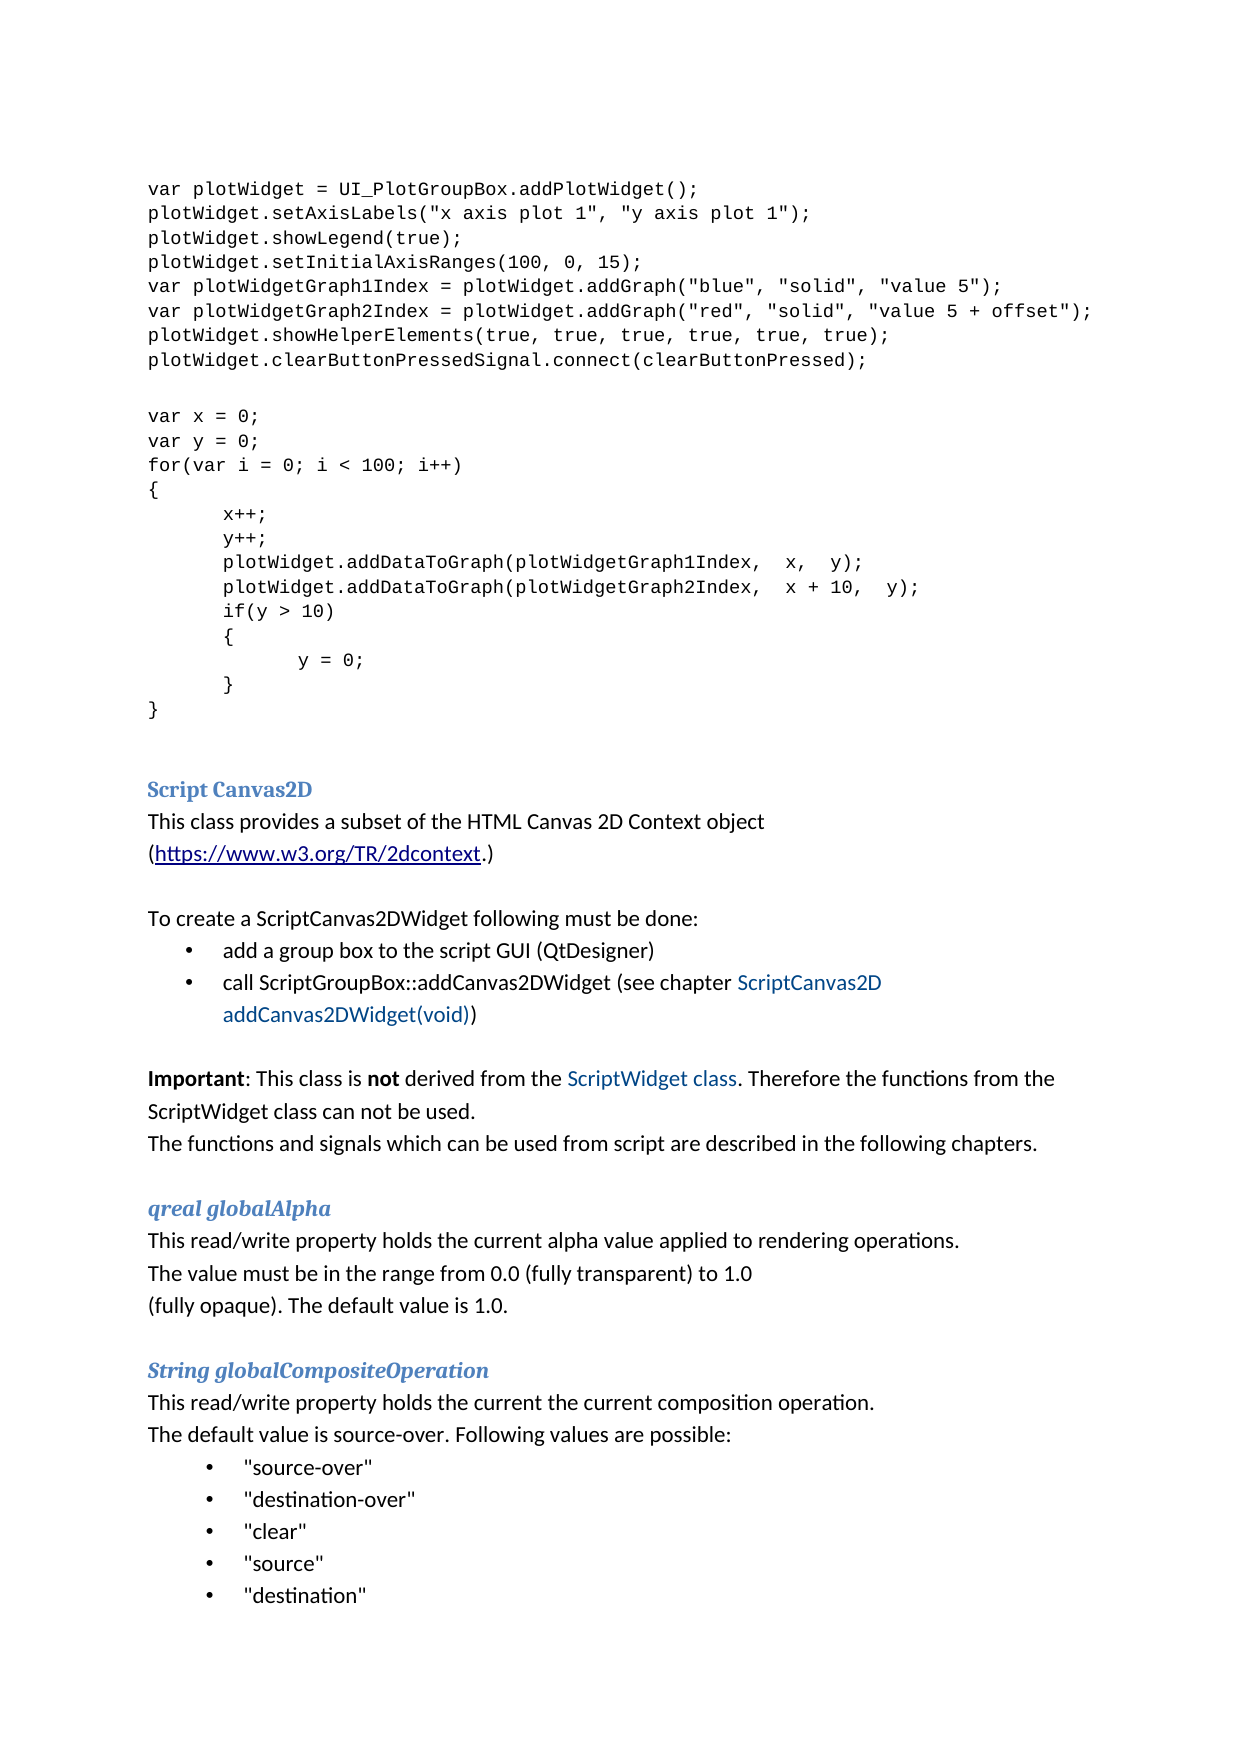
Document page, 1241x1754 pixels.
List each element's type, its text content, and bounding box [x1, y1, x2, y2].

text This read/write property holds the current alpha value applied to rendering operations. [148, 1226, 1093, 1254]
text var plotWidget = UI_PlotGroupBox.addPlotWidget(); [148, 180, 1093, 201]
list "clear" [206, 1517, 1093, 1545]
text x++; [148, 504, 1093, 526]
text To create a ScriptCanvas2DWidget following must be done: [148, 904, 1093, 932]
text for(var i = 0; i < 100; i++) [148, 456, 1093, 477]
list "source-over" [206, 1453, 1093, 1481]
subtitle Script Canvas2D [148, 777, 1093, 803]
list "destination-over" [206, 1485, 1093, 1513]
text plotWidget.showHelperElements(true, true, true, true, true, true); [148, 326, 1093, 347]
list add a group box to the script GUI (QtDesigner) [185, 936, 1093, 964]
text } [148, 675, 1093, 696]
text plotWidget.showLegend(true); [148, 228, 1093, 250]
text { [148, 480, 1093, 501]
text plotWidget.clearButtonPressedSignal.connect(clearButtonPressed); [148, 350, 1093, 372]
text y++; [148, 529, 1093, 550]
text plotWidget.addDataToGraph(plotWidgetGraph2Index, x + 10, y); [148, 578, 1093, 599]
text var plotWidgetGraph1Index = plotWidget.addGraph("blue", "solid", "value 5"); [148, 277, 1093, 298]
text The value must be in the range from 0.0 (fully transparent) to 1.0 [148, 1259, 1093, 1287]
text plotWidget.setInitialAxisRanges(100, 0, 15); [148, 253, 1093, 274]
text plotWidget.setAxisLabels("x axis plot 1", "y axis plot 1"); [148, 204, 1093, 225]
text plotWidget.addDataToGraph(plotWidgetGraph1Index, x, y); [148, 553, 1093, 574]
text var y = 0; [148, 431, 1093, 453]
subtitle qreal globalAlpha [148, 1196, 1093, 1223]
text Important: This class is not derived from the ScriptWidget class. Therefore the functions from the ScriptWidget class can not be used. [148, 1064, 1093, 1125]
text (fully opaque). The default value is 1.0. [148, 1291, 1093, 1319]
list call ScriptGroupBox::addCanvas2DWidget (see chapter ScriptCanvas2D addCanvas2DWidget(void)) [185, 968, 1093, 1028]
text var x = 0; [148, 407, 1093, 428]
text This read/write property holds the current the current composition operation. [148, 1388, 1093, 1416]
text if(y > 10) [148, 602, 1093, 623]
text The default value is source-over. Following values are possible: [148, 1421, 1093, 1448]
text y = 0; [148, 651, 1093, 672]
text var plotWidgetGraph2Index = plotWidget.addGraph("red", "solid", "value 5 + offset"); [148, 302, 1093, 323]
text { [148, 626, 1093, 648]
list "destination" [206, 1581, 1093, 1609]
subtitle String globalCompositeOperation [148, 1358, 1093, 1384]
text This class provides a subset of the HTML Canvas 2D Context object (https://www.w3.org/TR/2dcontext.) [148, 807, 1093, 867]
list "source" [206, 1549, 1093, 1577]
text The functions and signals which can be used from script are described in the following chapters. [148, 1129, 1093, 1157]
text } [148, 699, 1093, 721]
